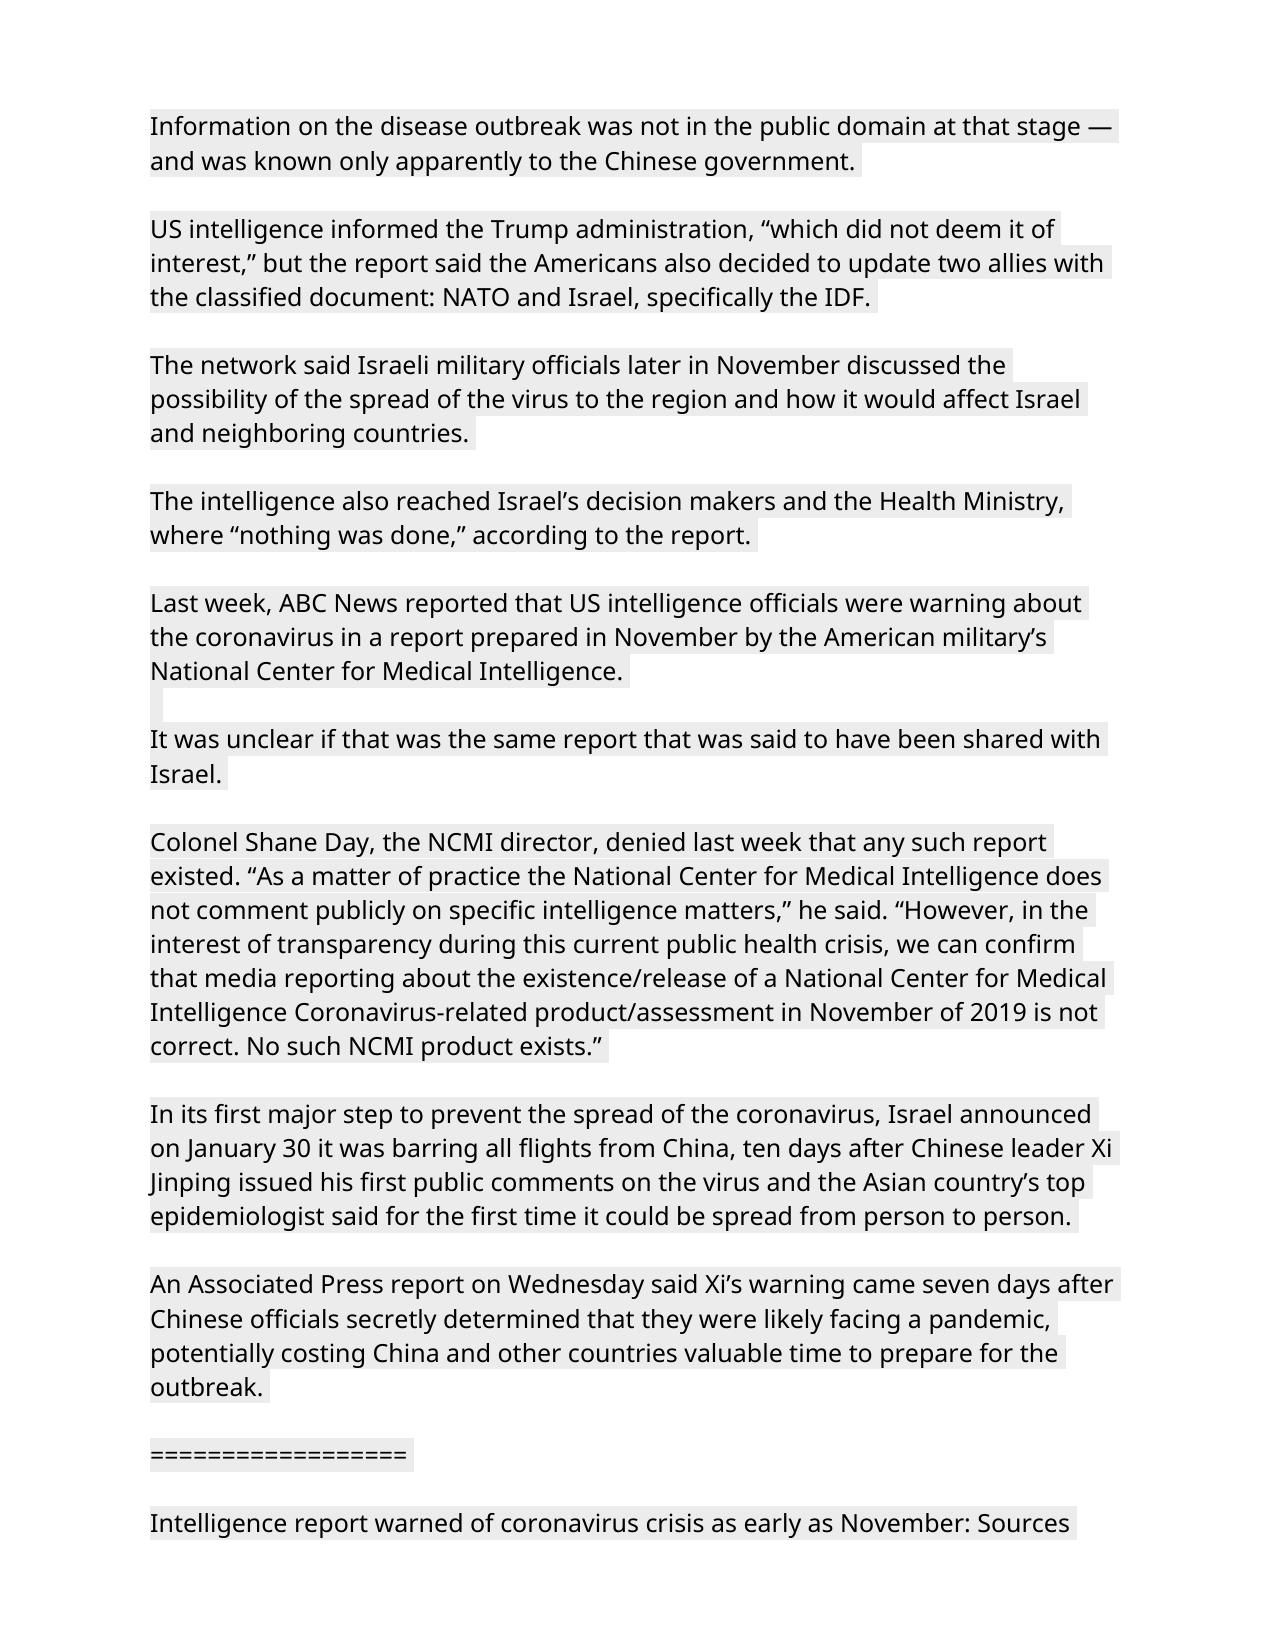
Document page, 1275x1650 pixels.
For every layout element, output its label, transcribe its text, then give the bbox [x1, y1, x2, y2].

text Information on the disease outbreak was not in the public domain at that stage — and was known only apparently to the Chinese government. US intelligence informed the Trump administration, “which did not deem it of interest,” but the report said the Americans also decided to update two allies with the classified document: NATO and Israel, specifically the IDF. The network said Israeli military officials later in November discussed the possibility of the spread of the virus to the region and how it would affect Israel and neighboring countries. The intelligence also reached Israel’s decision makers and the Health Ministry, where “nothing was done,” according to the report. Last week, ABC News reported that US intelligence officials were warning about the coronavirus in a report prepared in November by the American military’s National Center for Medical Intelligence. It was unclear if that was the same report that was said to have been shared with Israel. Colonel Shane Day, the NCMI director, denied last week that any such report existed. “As a matter of practice the National Center for Medical Intelligence does not comment publicly on specific intelligence matters,” he said. “However, in the interest of transparency during this current public health crisis, we can confirm that media reporting about the existence/release of a National Center for Medical Intelligence Coronavirus-related product/assessment in November of 2019 is not correct. No such NCMI product exists.” In its first major step to prevent the spread of the coronavirus, Israel announced on January 30 it was barring all flights from China, ten days after Chinese leader Xi Jinping issued his first public comments on the virus and the Asian country’s top epidemiologist said for the first time it could be spread from person to person. An Associated Press report on Wednesday said Xi’s warning came seven days after Chinese officials secretly determined that they were likely facing a pandemic, potentially costing China and other countries valuable time to prepare for the outbreak. ================== Intelligence report warned of coronavirus crisis as early as November: Sources [150, 75, 1125, 1574]
